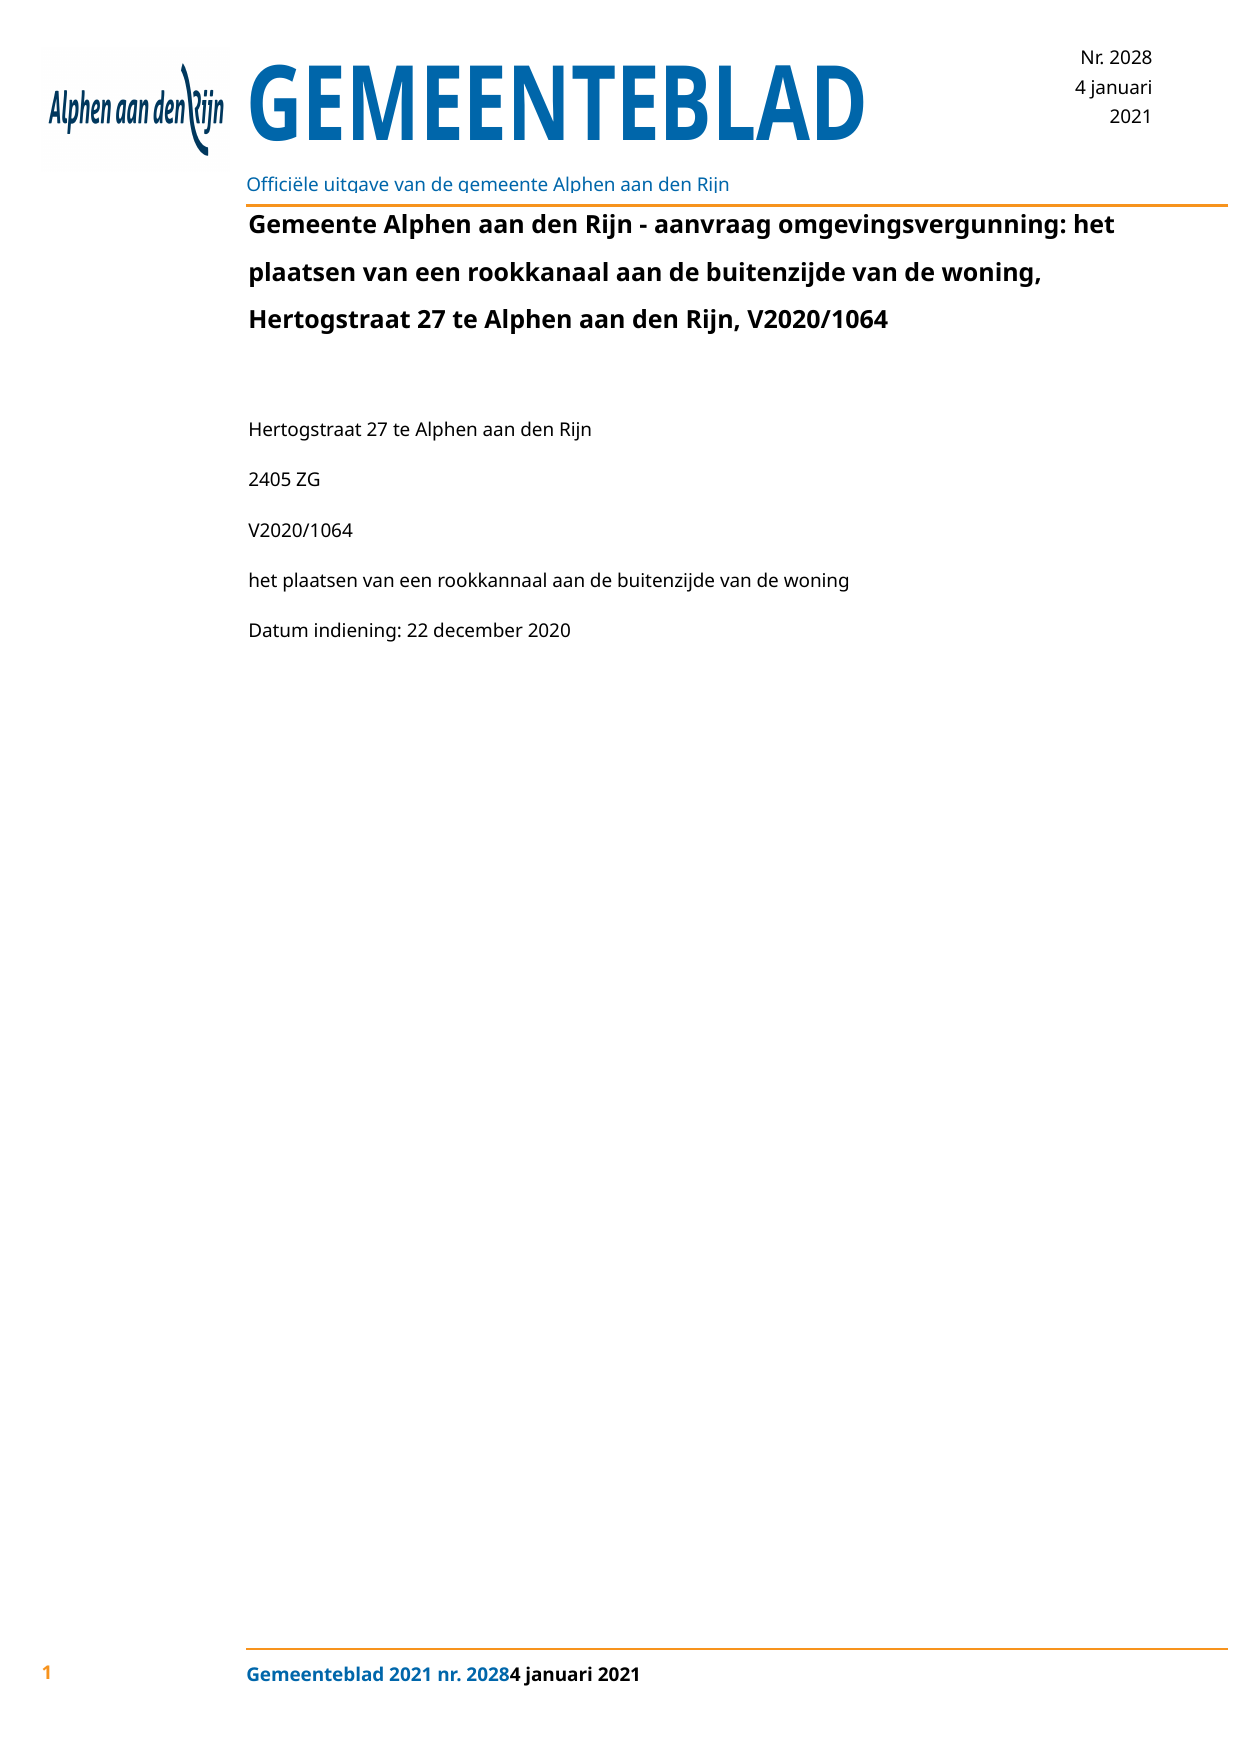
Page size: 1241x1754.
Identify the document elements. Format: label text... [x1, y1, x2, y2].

text het plaatsen van een rookkannaal aan de buitenzijde van de woning [248, 567, 1152, 593]
text Datum indiening: 22 december 2020 [248, 618, 1152, 643]
picture [41, 47, 231, 172]
text 2405 ZG [248, 466, 1152, 492]
text V2020/1064 [248, 517, 1152, 542]
text Hertogstraat 27 te Alphen aan den Rijn [248, 416, 1152, 442]
text Gemeente Alphen aan den Rijn - aanvraag omgevingsvergunning: het plaatsen van een rookkanaal aan de buitenzijde van de woning, Hertogstraat 27 te Alphen aan den Rijn, V2020/1064 [248, 207, 1152, 336]
